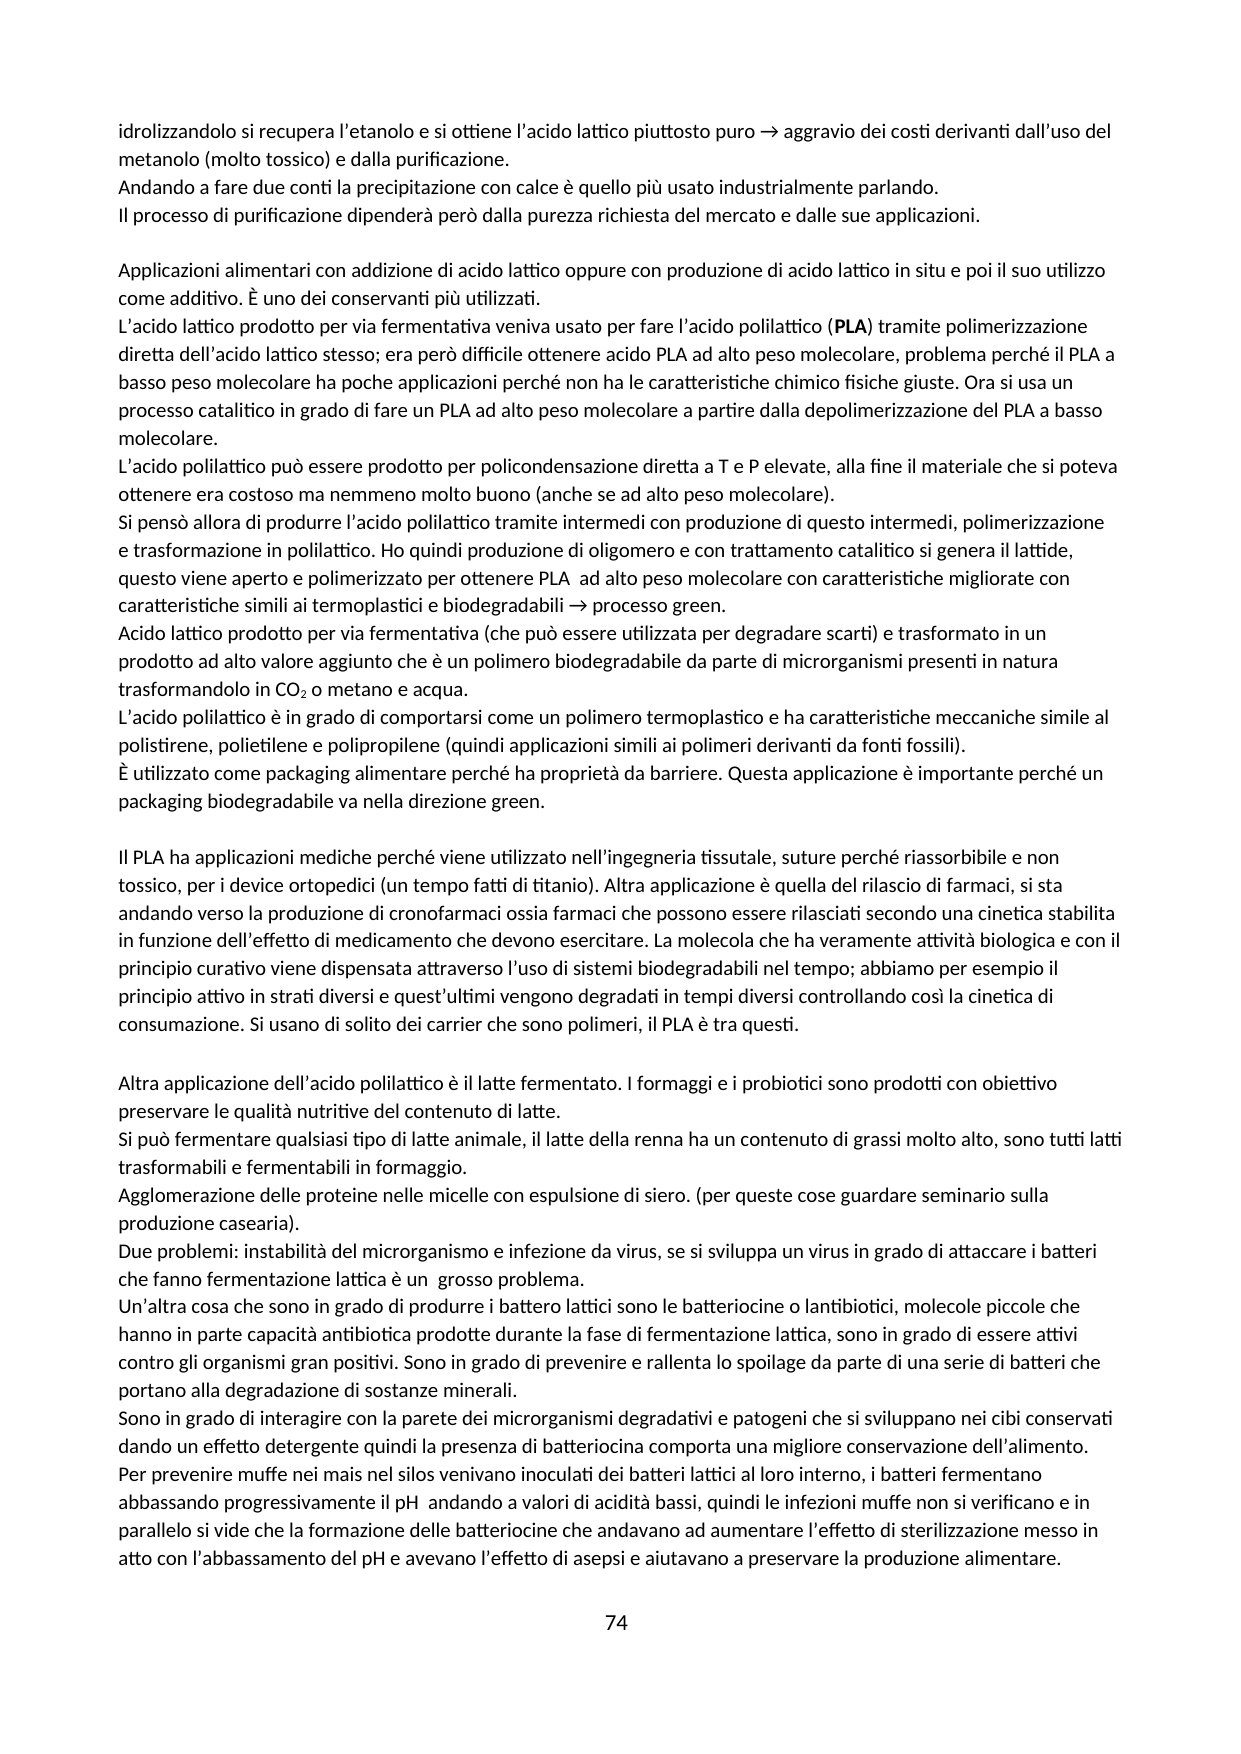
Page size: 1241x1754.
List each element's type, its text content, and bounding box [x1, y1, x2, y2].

text Altra applicazione dell’acido polilattico è il latte fermentato. I formaggi e i probiotici sono prodotti con obiettivo preservare le qualità nutritive del contenuto di latte. Si può fermentare qualsiasi tipo di latte animale, il latte della renna ha un contenuto di grassi molto alto, sono tutti latti trasformabili e fermentabili in formaggio. Agglomerazione delle proteine nelle micelle con espulsione di siero. (per queste cose guardare seminario sulla produzione casearia). Due problemi: instabilità del microrganismo e infezione da virus, se si sviluppa un virus in grado di attaccare i batteri che fanno fermentazione lattica è un grosso problema. Un’altra cosa che sono in grado di produrre i battero lattici sono le batteriocine o lantibiotici, molecole piccole che hanno in parte capacità antibiotica prodotte durante la fase di fermentazione lattica, sono in grado di essere attivi contro gli organismi gran positivi. Sono in grado di prevenire e rallenta lo spoilage da parte di una serie di batteri che portano alla degradazione di sostanze minerali. Sono in grado di interagire con la parete dei microrganismi degradativi e patogeni che si sviluppano nei cibi conservati dando un effetto detergente quindi la presenza di batteriocina comporta una migliore conservazione dell’alimento. [118, 1070, 1124, 1459]
text Il processo di purificazione dipenderà però dalla purezza richiesta del mercato e dalle sue applicazioni. Applicazioni alimentari con addizione di acido lattico oppure con produzione di acido lattico in situ e poi il suo utilizzo come additivo. È uno dei conservanti più utilizzati. L’acido lattico prodotto per via fermentativa veniva usato per fare l’acido polilattico (PLA) tramite polimerizzazione diretta dell’acido lattico stesso; era però difficile ottenere acido PLA ad alto peso molecolare, problema perché il PLA a basso peso molecolare ha poche applicazioni perché non ha le caratteristiche chimico fisiche giuste. Ora si usa un processo catalitico in grado di fare un PLA ad alto peso molecolare a partire dalla depolimerizzazione del PLA a basso molecolare. L’acido polilattico può essere prodotto per policondensazione diretta a T e P elevate, alla fine il materiale che si poteva ottenere era costoso ma nemmeno molto buono (anche se ad alto peso molecolare). Si pensò allora di produrre l’acido polilattico tramite intermedi con produzione di questo intermedi, polimerizzazione e trasformazione in polilattico. Ho quindi produzione di oligomero e con trattamento catalitico si genera il lattide, questo viene aperto e polimerizzato per ottenere PLA ad alto peso molecolare con caratteristiche migliorate con caratteristiche simili ai termoplastici e biodegradabili → processo green. Acido lattico prodotto per via fermentativa (che può essere utilizzata per degradare scarti) e trasformato in un prodotto ad alto valore aggiunto che è un polimero biodegradabile da parte di microrganismi presenti in natura trasformandolo in CO2 o metano e acqua. L’acido polilattico è in grado di comportarsi come un polimero termoplastico e ha caratteristiche meccaniche simile al polistirene, polietilene e polipropilene (quindi applicazioni simili ai polimeri derivanti da fonti fossili). È utilizzato come packaging alimentare perché ha proprietà da barriere. Questa applicazione è importante perché un packaging biodegradabile va nella direzione green. Il PLA ha applicazioni mediche perché viene utilizzato nell’ingegneria tissutale, suture perché riassorbibile e non tossico, per i device ortopedici (un tempo fatti di titanio). Altra applicazione è quella del rilascio di farmaci, si sta andando verso la produzione di cronofarmaci ossia farmaci che possono essere rilasciati secondo una cinetica stabilita in funzione dell’effetto di medicamento che devono esercitare. La molecola che ha veramente attività biologica e con il principio curativo viene dispensata attraverso l’uso di sistemi biodegradabili nel tempo; abbiamo per esempio il principio attivo in strati diversi e quest’ultimi vengono degradati in tempi diversi controllando così la cinetica di consumazione. Si usano di solito dei carrier che sono polimeri, il PLA è tra questi. [118, 202, 1124, 1068]
text Per prevenire muffe nei mais nel silos venivano inoculati dei batteri lattici al loro interno, i batteri fermentano abbassando progressivamente il pH andando a valori di acidità bassi, quindi le infezioni muffe non si verificano e in parallelo si vide che la formazione delle batteriocine che andavano ad aumentare l’effetto di sterilizzazione messo in atto con l’abbassamento del pH e avevano l’effetto di asepsi e aiutavano a preservare la produzione alimentare. [118, 1461, 1124, 1570]
text idrolizzandolo si recupera l’etanolo e si ottiene l’acido lattico piuttosto puro → aggravio dei costi derivanti dall’uso del metanolo (molto tossico) e dalla purificazione. Andando a fare due conti la precipitazione con calce è quello più usato industrialmente parlando. [118, 118, 1124, 199]
